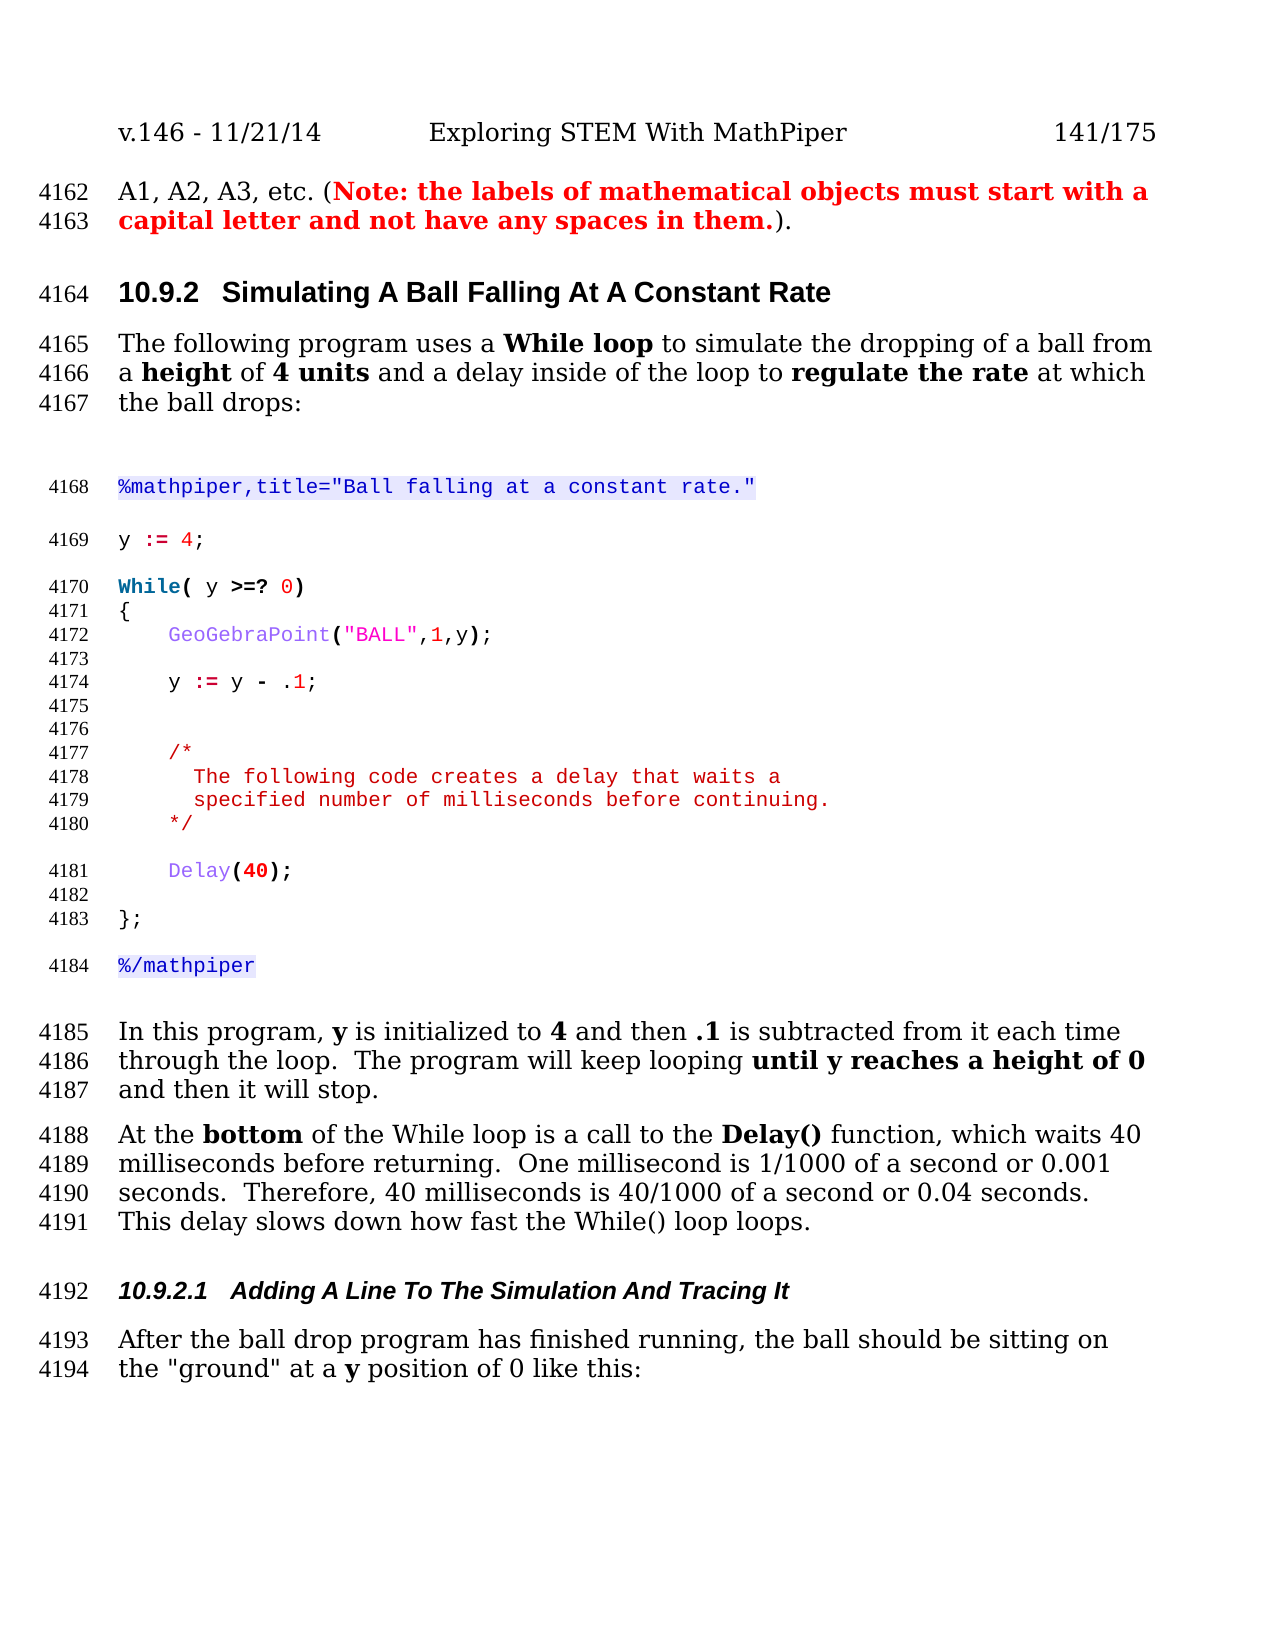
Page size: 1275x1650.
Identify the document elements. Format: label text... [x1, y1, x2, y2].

text Delay(40); [118, 860, 1157, 884]
text specified number of milliseconds before continuing. [118, 789, 1157, 813]
text The following code creates a delay that waits a [118, 766, 1157, 789]
text GeoGebraPoint("BALL",1,y); [118, 624, 1157, 647]
text After the ball drop program has finished running, the ball should be sitting on the "ground" at a y position of 0 like this: [118, 1325, 1157, 1384]
text y := 4; [118, 529, 1157, 553]
text A1, A2, A3, etc. (Note: the labels of mathematical objects must start with a capital letter and not have any spaces in them.). [118, 177, 1157, 236]
text In this program, y is initialized to 4 and then .1 is subtracted from it each time through the loop. The program will keep looping until y reaches a height of 0 and then it will stop. [118, 1017, 1157, 1105]
subtitle Adding A Line To The Simulation And Tracing It [118, 1276, 1157, 1304]
text }; [118, 908, 1157, 931]
text /* [118, 742, 1157, 766]
subtitle Simulating A Ball Falling At A Constant Rate [118, 274, 1157, 308]
text At the bottom of the While loop is a call to the Delay() function, which waits 40 milliseconds before returning. One millisecond is 1/1000 of a second or 0.001 seconds. Therefore, 40 milliseconds is 40/1000 of a second or 0.04 seconds. This delay slows down how fast the While() loop loops. [118, 1120, 1157, 1237]
text %mathpiper,title="Ball falling at a constant rate." [118, 476, 1157, 500]
text { [118, 600, 1157, 624]
text */ [118, 813, 1157, 837]
text While( y >=? 0) [118, 577, 1157, 600]
text %/mathpiper [118, 955, 1157, 978]
text The following program uses a While loop to simulate the dropping of a ball from a height of 4 units and a delay inside of the loop to regulate the rate at which the ball drops: [118, 329, 1157, 417]
text y := y - .1; [118, 671, 1157, 695]
